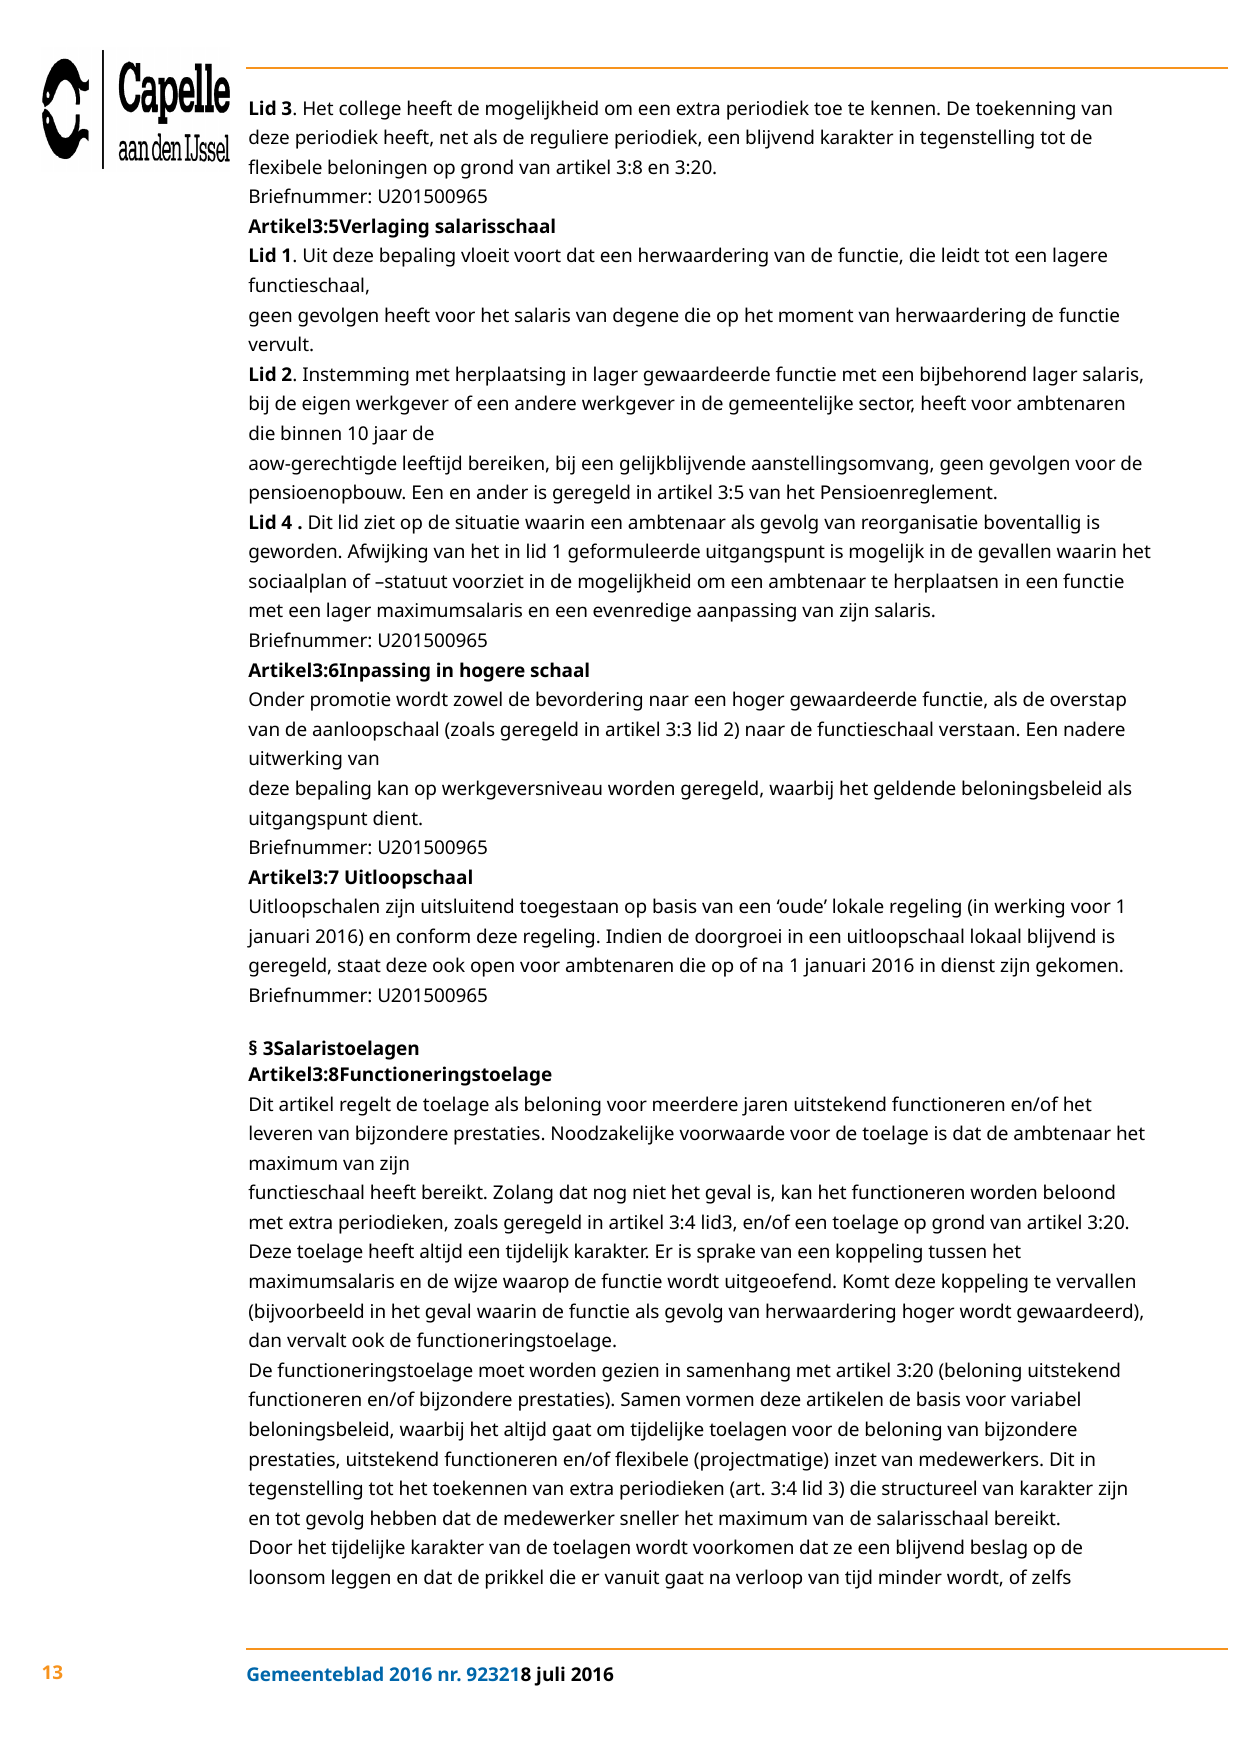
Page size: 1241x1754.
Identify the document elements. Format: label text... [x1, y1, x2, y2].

text Briefnummer: U201500965 [248, 627, 1152, 653]
text Lid 1. Uit deze bepaling vloeit voort dat een herwaardering van de functie, die leidt tot een lagere functieschaal, [248, 243, 1152, 298]
text functieschaal heeft bereikt. Zolang dat nog niet het geval is, kan het functioneren worden beloond met extra periodieken, zoals geregeld in artikel 3:4 lid3, en/of een toelage op grond van artikel 3:20. Deze toelage heeft altijd een tijdelijk karakter. Er is sprake van een koppeling tussen het maximumsalaris en de wijze waarop de functie wordt uitgeoefend. Komt deze koppeling te vervallen (bijvoorbeeld in het geval waarin de functie als gevolg van herwaardering hoger wordt gewaardeerd), dan vervalt ook de functioneringstoelage. [248, 1179, 1152, 1353]
text Artikel3:8Functioneringstoelage [248, 1061, 1152, 1087]
text Briefnummer: U201500965 [248, 834, 1152, 860]
text Briefnummer: U201500965 [248, 183, 1152, 209]
text aow-gerechtigde leeftijd bereiken, bij een gelijkblijvende aanstellingsomvang, geen gevolgen voor de pensioenopbouw. Een en ander is geregeld in artikel 3:5 van het Pensioenreglement. [248, 450, 1152, 505]
text § 3Salaristoelagen [248, 1033, 1152, 1061]
text Lid 4 . Dit lid ziet op de situatie waarin een ambtenaar als gevolg van reorganisatie boventallig is geworden. Afwijking van het in lid 1 geformuleerde uitgangspunt is mogelijk in de gevallen waarin het sociaalplan of –statuut voorziet in de mogelijkheid om een ambtenaar te herplaatsen in een functie met een lager maximumsalaris en een evenredige aanpassing van zijn salaris. [248, 509, 1152, 623]
text Briefnummer: U201500965 [248, 982, 1152, 1008]
text Onder promotie wordt zowel de bevordering naar een hoger gewaardeerde functie, als de overstap van de aanloopschaal (zoals geregeld in artikel 3:3 lid 2) naar de functieschaal verstaan. Een nadere uitwerking van [248, 686, 1152, 771]
text Artikel3:5Verlaging salarisschaal [248, 213, 1152, 239]
text Lid 2. Instemming met herplaatsing in lager gewaardeerde functie met een bijbehorend lager salaris, bij de eigen werkgever of een andere werkgever in de gemeentelijke sector, heeft voor ambtenaren die binnen 10 jaar de [248, 361, 1152, 446]
picture [41, 47, 231, 172]
text De functioneringstoelage moet worden gezien in samenhang met artikel 3:20 (beloning uitstekend functioneren en/of bijzondere prestaties). Samen vormen deze artikelen de basis voor variabel beloningsbeleid, waarbij het altijd gaat om tijdelijke toelagen voor de beloning van bijzondere prestaties, uitstekend functioneren en/of flexibele (projectmatige) inzet van medewerkers. Dit in tegenstelling tot het toekennen van extra periodieken (art. 3:4 lid 3) die structureel van karakter zijn en tot gevolg hebben dat de medewerker sneller het maximum van de salarisschaal bereikt. [248, 1357, 1152, 1531]
text Artikel3:6Inpassing in hogere schaal [248, 657, 1152, 683]
text deze bepaling kan op werkgeversniveau worden geregeld, waarbij het geldende beloningsbeleid als uitgangspunt dient. [248, 775, 1152, 831]
text Dit artikel regelt de toelage als beloning voor meerdere jaren uitstekend functioneren en/of het leveren van bijzondere prestaties. Noodzakelijke voorwaarde voor de toelage is dat de ambtenaar het maximum van zijn [248, 1091, 1152, 1176]
text Uitloopschalen zijn uitsluitend toegestaan op basis van een ‘oude’ lokale regeling (in werking voor 1 januari 2016) en conform deze regeling. Indien de doorgroei in een uitloopschaal lokaal blijvend is geregeld, staat deze ook open voor ambtenaren die op of na 1 januari 2016 in dienst zijn gekomen. [248, 893, 1152, 978]
text Artikel3:7 Uitloopschaal [248, 864, 1152, 890]
text geen gevolgen heeft voor het salaris van degene die op het moment van herwaardering de functie vervult. [248, 302, 1152, 357]
text Lid 3. Het college heeft de mogelijkheid om een extra periodiek toe te kennen. De toekenning van deze periodiek heeft, net als de reguliere periodiek, een blijvend karakter in tegenstelling tot de flexibele beloningen op grond van artikel 3:8 en 3:20. [248, 95, 1152, 180]
text Door het tijdelijke karakter van de toelagen wordt voorkomen dat ze een blijvend beslag op de loonsom leggen en dat de prikkel die er vanuit gaat na verloop van tijd minder wordt, of zelfs [248, 1534, 1152, 1590]
